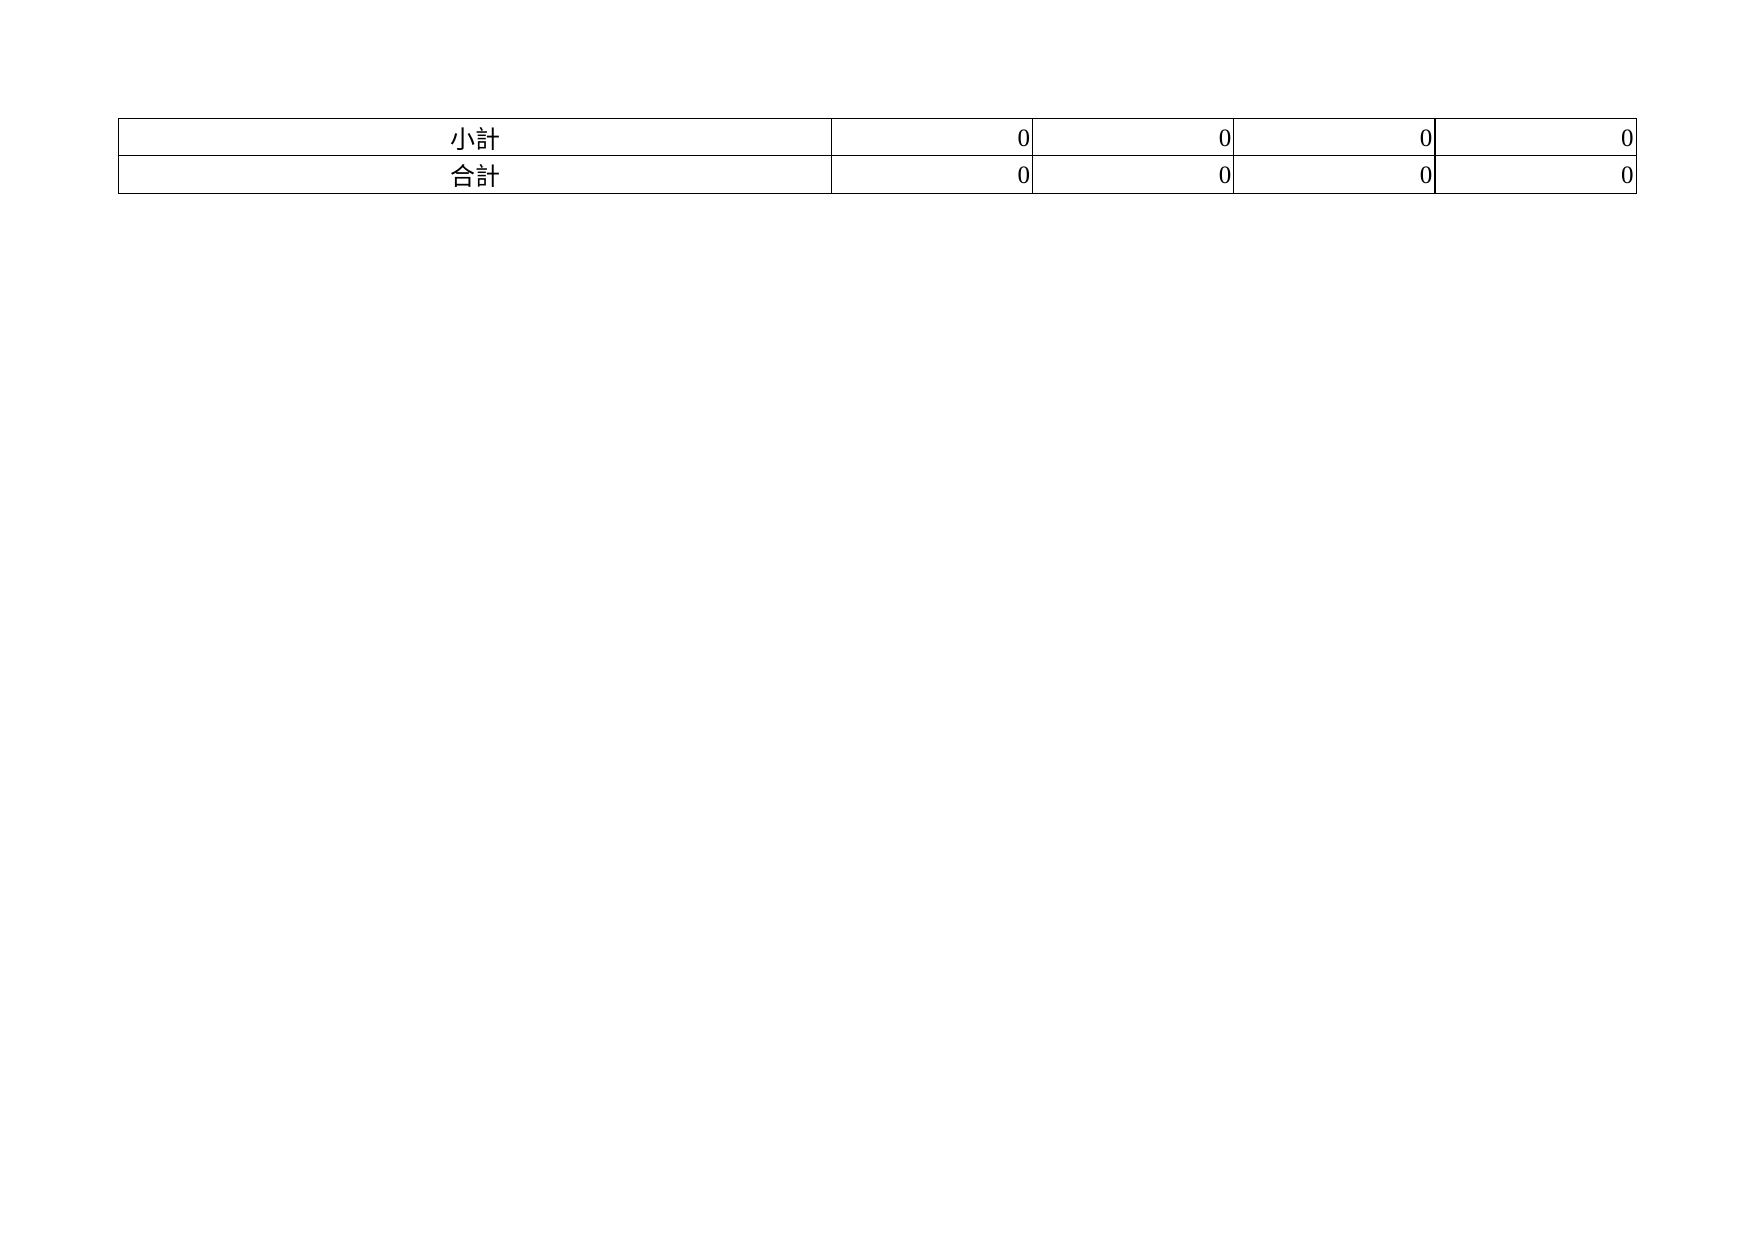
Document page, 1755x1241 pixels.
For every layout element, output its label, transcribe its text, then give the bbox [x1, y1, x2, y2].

table_cell 0 [1234, 119, 1434, 155]
table_cell 0 [1234, 156, 1434, 193]
table_cell 0 [1436, 119, 1636, 155]
table_cell 0 [832, 119, 1032, 155]
table_cell 小計 [119, 119, 831, 155]
table_cell 0 [1436, 156, 1636, 193]
table_cell 合計 [119, 156, 831, 193]
table_cell 0 [832, 156, 1032, 193]
table_cell 0 [1033, 156, 1233, 193]
table_cell 0 [1033, 119, 1233, 155]
